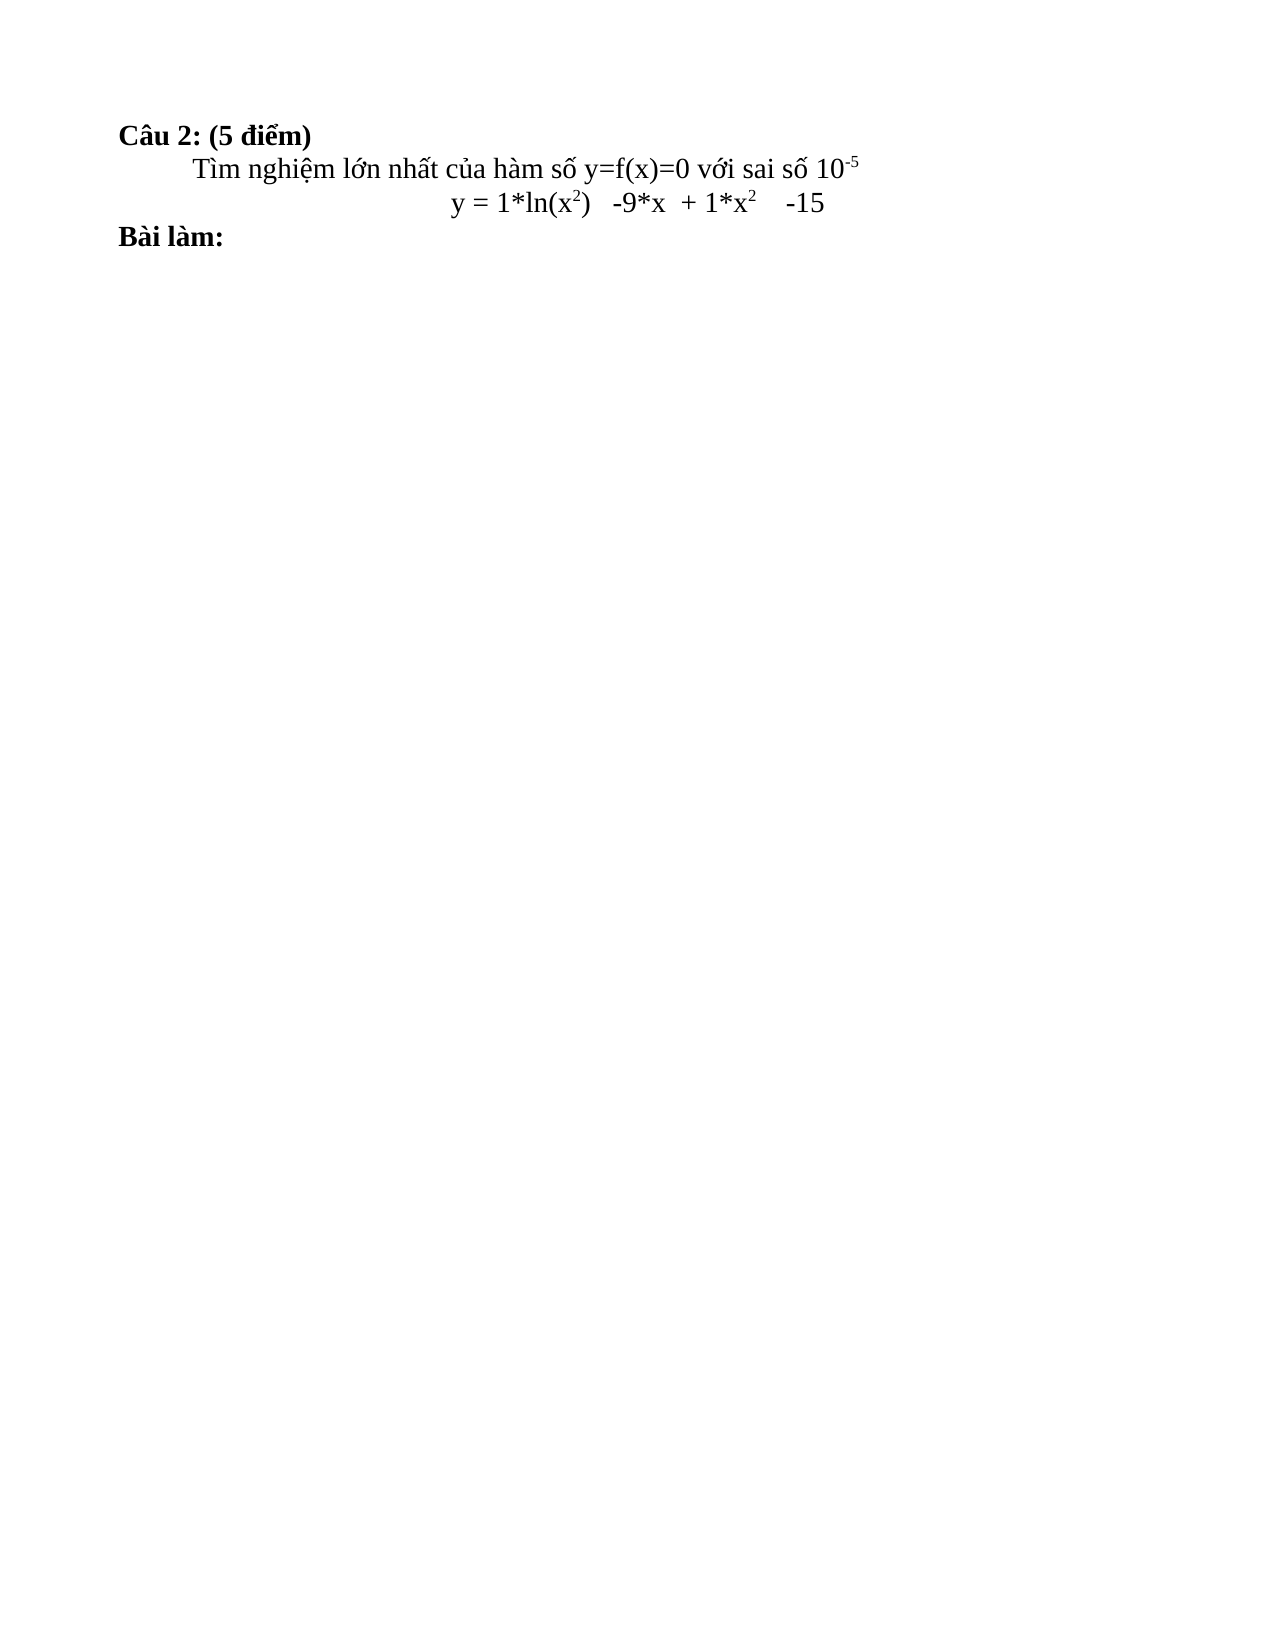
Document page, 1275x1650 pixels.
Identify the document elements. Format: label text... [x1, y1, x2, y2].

text y = 1*ln(x2) -9*x + 1*x2 -15 [118, 185, 1157, 219]
text Câu 2: (5 điểm) [118, 118, 1157, 152]
text Bài làm: [118, 219, 1157, 252]
text Tìm nghiệm lớn nhất của hàm số y=f(x)=0 với sai số 10-5 [118, 152, 1157, 185]
